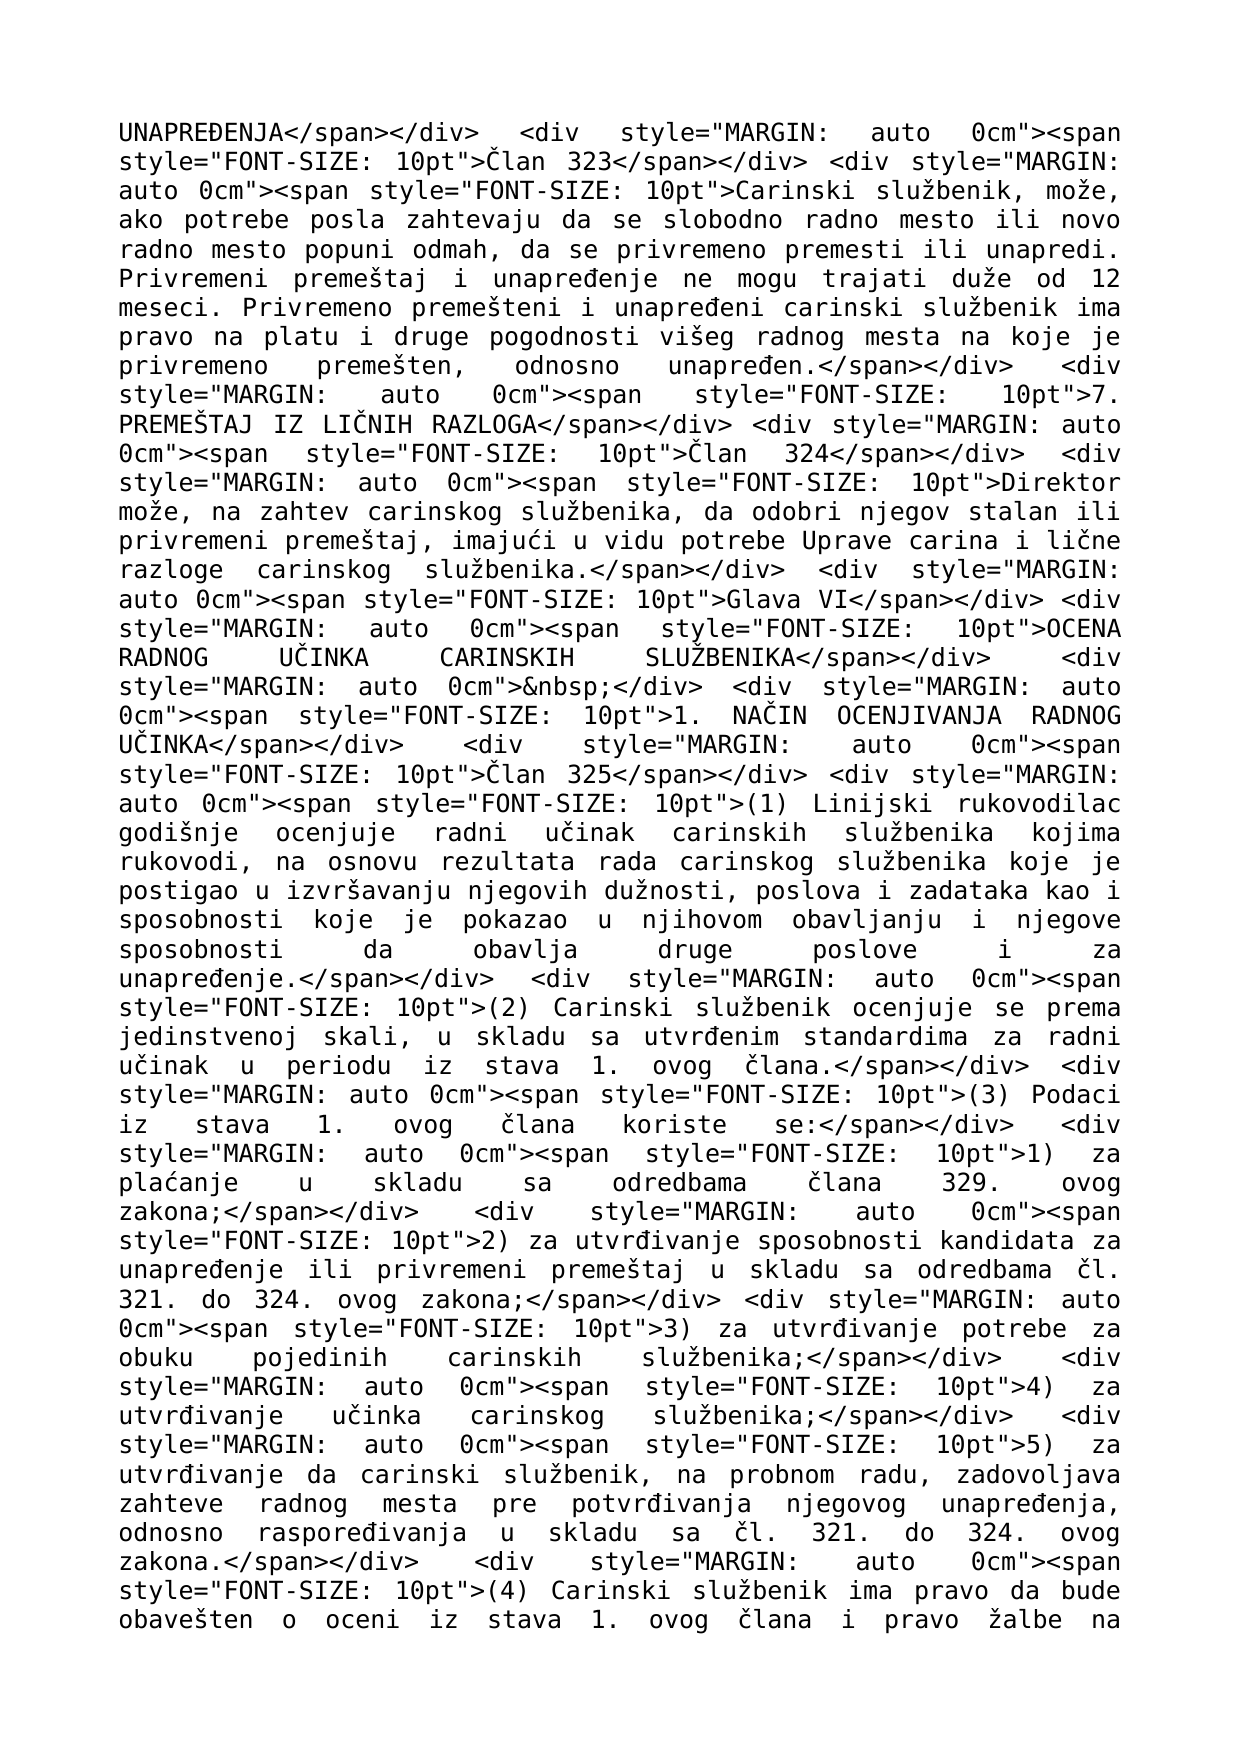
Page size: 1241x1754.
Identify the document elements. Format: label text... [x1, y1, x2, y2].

text UNAPREĐENJA</span></div> <div style="MARGIN: auto 0cm"><span style="FONT-SIZE: 10pt">Član 323</span></div> <div style="MARGIN: auto 0cm"><span style="FONT-SIZE: 10pt">Carinski službenik, može, ako potrebe posla zahtevaju da se slobodno radno mesto ili novo radno mesto popuni odmah, da se privremeno premesti ili unapredi. Privremeni premeštaj i unapređenje ne mogu trajati duže od 12 meseci. Privremeno premešteni i unapređeni carinski službenik ima pravo na platu i druge pogodnosti višeg radnog mesta na koje je privremeno premešten, odnosno unapređen.</span></div> <div style="MARGIN: auto 0cm"><span style="FONT-SIZE: 10pt">7. PREMEŠTAJ IZ LIČNIH RAZLOGA</span></div> <div style="MARGIN: auto 0cm"><span style="FONT-SIZE: 10pt">Član 324</span></div> <div style="MARGIN: auto 0cm"><span style="FONT-SIZE: 10pt">Direktor može, na zahtev carinskog službenika, da odobri njegov stalan ili privremeni premeštaj, imajući u vidu potrebe Uprave carina i lične razloge carinskog službenika.</span></div> <div style="MARGIN: auto 0cm"><span style="FONT-SIZE: 10pt">Glava VI</span></div> <div style="MARGIN: auto 0cm"><span style="FONT-SIZE: 10pt">OCENA RADNOG UČINKA CARINSKIH SLUŽBENIKA</span></div> <div style="MARGIN: auto 0cm">&nbsp;</div> <div style="MARGIN: auto 0cm"><span style="FONT-SIZE: 10pt">1. NAČIN OCENJIVANJA RADNOG UČINKA</span></div> <div style="MARGIN: auto 0cm"><span style="FONT-SIZE: 10pt">Član 325</span></div> <div style="MARGIN: auto 0cm"><span style="FONT-SIZE: 10pt">(1) Linijski rukovodilac godišnje ocenjuje radni učinak carinskih službenika kojima rukovodi, na osnovu rezultata rada carinskog službenika koje je postigao u izvršavanju njegovih dužnosti, poslova i zadataka kao i sposobnosti koje je pokazao u njihovom obavljanju i njegove sposobnosti da obavlja druge poslove i za unapređenje.</span></div> <div style="MARGIN: auto 0cm"><span style="FONT-SIZE: 10pt">(2) Carinski službenik ocenjuje se prema jedinstvenoj skali, u skladu sa utvrđenim standardima za radni učinak u periodu iz stava 1. ovog člana.</span></div> <div style="MARGIN: auto 0cm"><span style="FONT-SIZE: 10pt">(3) Podaci iz stava 1. ovog člana koriste se:</span></div> <div style="MARGIN: auto 0cm"><span style="FONT-SIZE: 10pt">1) za plaćanje u skladu sa odredbama člana 329. ovog zakona;</span></div> <div style="MARGIN: auto 0cm"><span style="FONT-SIZE: 10pt">2) za utvrđivanje sposobnosti kandidata za unapređenje ili privremeni premeštaj u skladu sa odredbama čl. 321. do 324. ovog zakona;</span></div> <div style="MARGIN: auto 0cm"><span style="FONT-SIZE: 10pt">3) za utvrđivanje potrebe za obuku pojedinih carinskih službenika;</span></div> <div style="MARGIN: auto 0cm"><span style="FONT-SIZE: 10pt">4) za utvrđivanje učinka carinskog službenika;</span></div> <div style="MARGIN: auto 0cm"><span style="FONT-SIZE: 10pt">5) za utvrđivanje da carinski službenik, na probnom radu, zadovoljava zahteve radnog mesta pre potvrđivanja njegovog unapređenja, odnosno raspoređivanja u skladu sa čl. 321. do 324. ovog zakona.</span></div> <div style="MARGIN: auto 0cm"><span style="FONT-SIZE: 10pt">(4) Carinski službenik ima pravo da bude obavešten o oceni iz stava 1. ovog člana i pravo žalbe na [118, 118, 1122, 1635]
